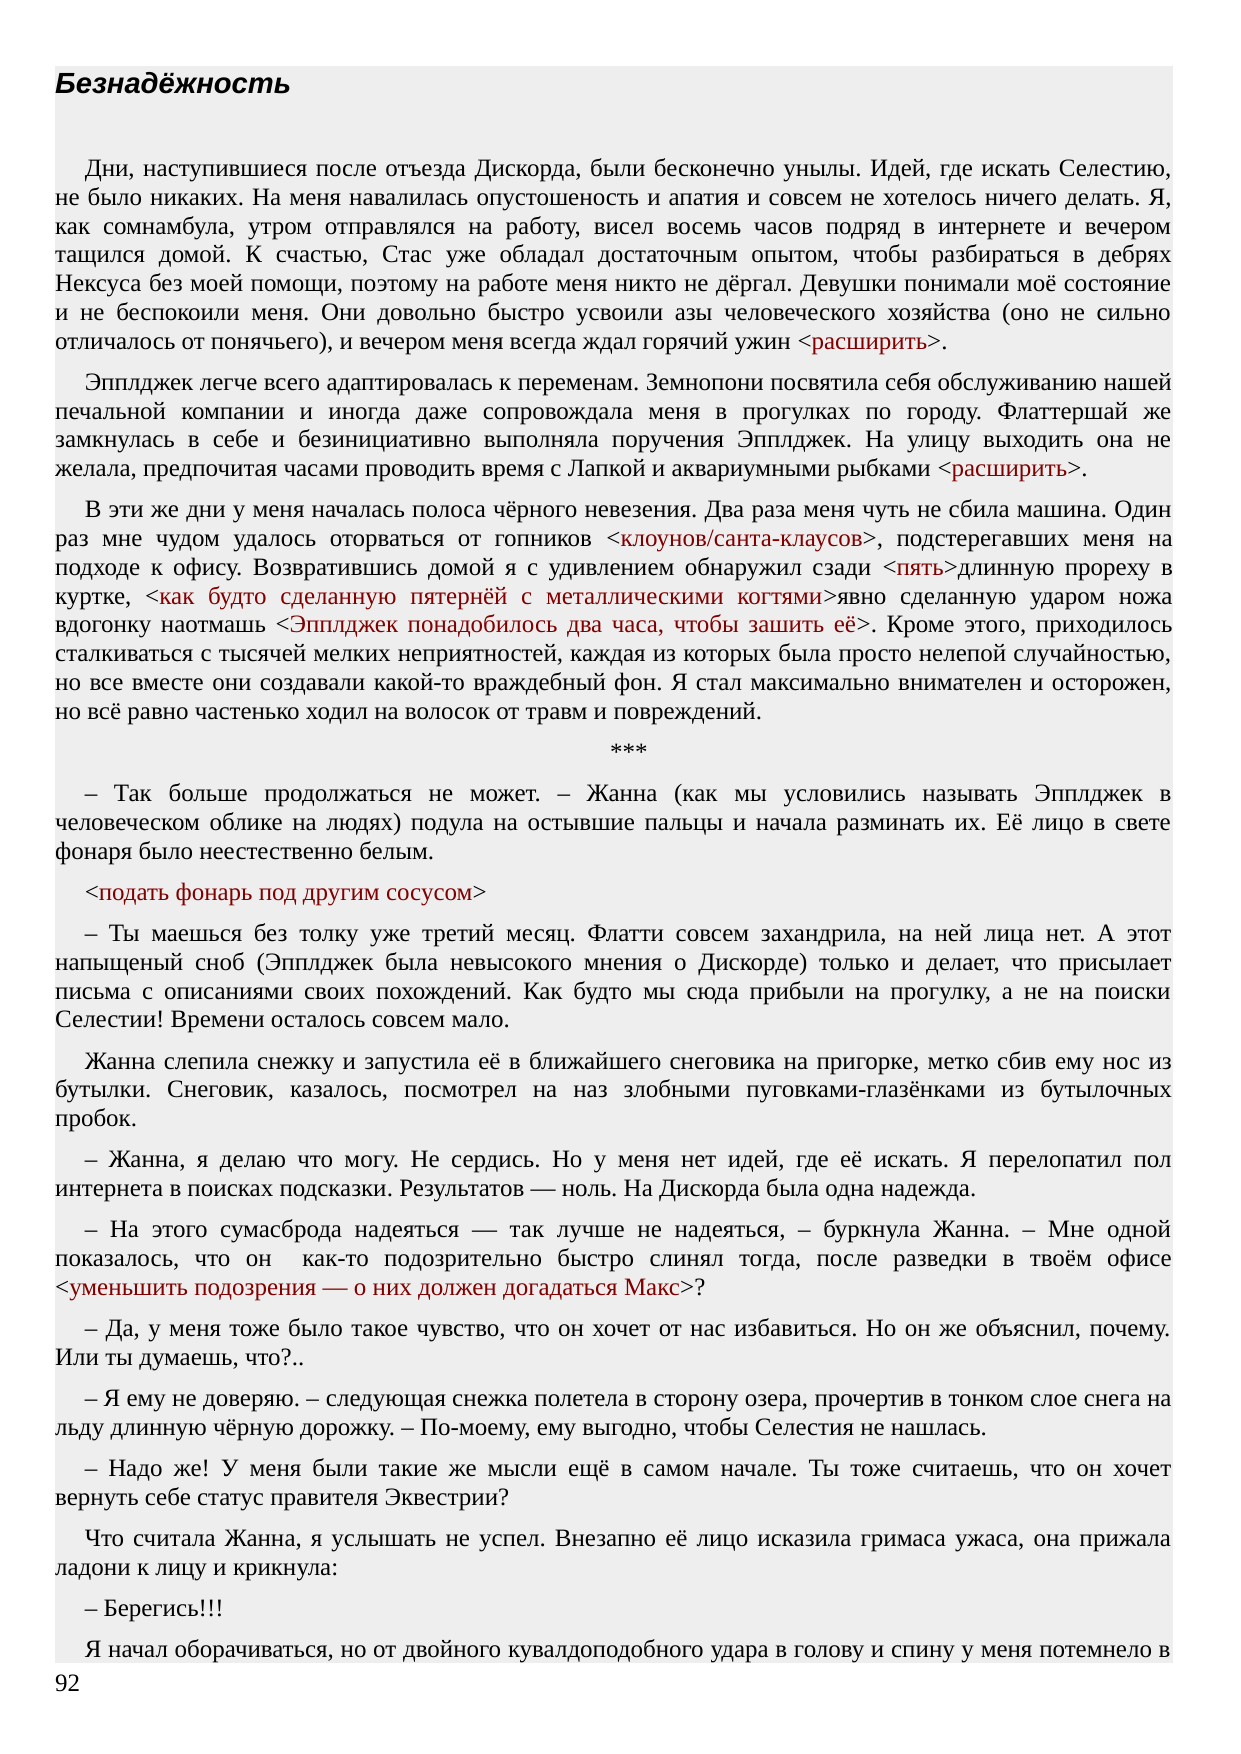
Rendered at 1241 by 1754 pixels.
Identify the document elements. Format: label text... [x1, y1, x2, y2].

text Что считала Жанна, я услышать не успел. Внезапно её лицо исказила гримаса ужаса, она прижала ладони к лицу и крикнула: [55, 1523, 1173, 1581]
text – Берегись!!! [55, 1593, 1173, 1622]
subtitle Безнадёжность [55, 66, 1173, 99]
text – Я ему не доверяю. – следующая снежка полетела в сторону озера, прочертив в тонком слое снега на льду длинную чёрную дорожку. – По-моему, ему выгодно, чтобы Селестия не нашлась. [55, 1383, 1173, 1441]
text – Так больше продолжаться не может. – Жанна (как мы условились называть Эпплджек в человеческом облике на людях) подула на остывшие пальцы и начала разминать их. Её лицо в свете фонаря было неестественно белым. [55, 778, 1173, 864]
text – Надо же! У меня были такие же мысли ещё в самом начале. Ты тоже считаешь, что он хочет вернуть себе статус правителя Эквестрии? [55, 1453, 1173, 1511]
text – Жанна, я делаю что могу. Не сердись. Но у меня нет идей, где её искать. Я перелопатил пол интернета в поисках подсказки. Результатов — ноль. На Дискорда была одна надежда. [55, 1144, 1173, 1202]
text – Ты маешься без толку уже третий месяц. Флатти совсем захандрила, на ней лица нет. А этот напыщеный сноб (Эпплджек была невысокого мнения о Дискорде) только и делает, что присылает письма с описаниями своих похождений. Как будто мы сюда прибыли на прогулку, а не на поиски Селестии! Времени осталось совсем мало. [55, 918, 1173, 1033]
text В эти же дни у меня началась полоса чёрного невезения. Два раза меня чуть не сбила машина. Один раз мне чудом удалось оторваться от гопников <клоунов/санта-клаусов>, подстерегавших меня на подходе к офису. Возвратившись домой я с удивлением обнаружил сзади <пять>длинную прореху в куртке, <как будто сделанную пятернёй с металлическими когтями>явно сделанную ударом ножа вдогонку наотмашь <Эпплджек понадобилось два часа, чтобы зашить её>. Кроме этого, приходилось сталкиваться с тысячей мелких неприятностей, каждая из которых была просто нелепой случайностью, но все вместе они создавали какой-то враждебный фон. Я стал максимально внимателен и осторожен, но всё равно частенько ходил на волосок от травм и повреждений. [55, 494, 1173, 724]
text *** [55, 737, 1173, 766]
text Жанна слепила снежку и запустила её в ближайшего снеговика на пригорке, метко сбив ему нос из бутылки. Снеговик, казалось, посмотрел на наз злобными пуговками-глазёнками из бутылочных пробок. [55, 1046, 1173, 1132]
text Эпплджек легче всего адаптировалась к переменам. Земнопони посвятила себя обслуживанию нашей печальной компании и иногда даже сопровождала меня в прогулках по городу. Флаттершай же замкнулась в себе и безинициативно выполняла поручения Эпплджек. На улицу выходить она не желала, предпочитая часами проводить время с Лапкой и аквариумными рыбками <расширить>. [55, 367, 1173, 482]
text <подать фонарь под другим сосусом> [55, 877, 1173, 906]
text – Да, у меня тоже было такое чувство, что он хочет от нас избавиться. Но он же объяснил, почему. Или ты думаешь, что?.. [55, 1313, 1173, 1371]
text – На этого сумасброда надеяться — так лучше не надеяться, – буркнула Жанна. – Мне одной показалось, что он как-то подозрительно быстро слинял тогда, после разведки в твоём офисе <уменьшить подозрения — о них должен догадаться Макс>? [55, 1214, 1173, 1301]
text Дни, наступившиеся после отъезда Дискорда, были бесконечно унылы. Идей, где искать Селестию, не было никаких. На меня навалилась опустошеность и апатия и совсем не хотелось ничего делать. Я, как сомнамбула, утром отправлялся на работу, висел восемь часов подряд в интернете и вечером тащился домой. К счастью, Стас уже обладал достаточным опытом, чтобы разбираться в дебрях Нексуса без моей помощи, поэтому на работе меня никто не дёргал. Девушки понимали моё состояние и не беспокоили меня. Они довольно быстро усвоили азы человеческого хозяйства (оно не сильно отличалось от понячьего), и вечером меня всегда ждал горячий ужин <расширить>. [55, 153, 1173, 354]
text Я начал оборачиваться, но от двойного кувалдоподобного удара в голову и спину у меня потемнело в [55, 1634, 1173, 1663]
